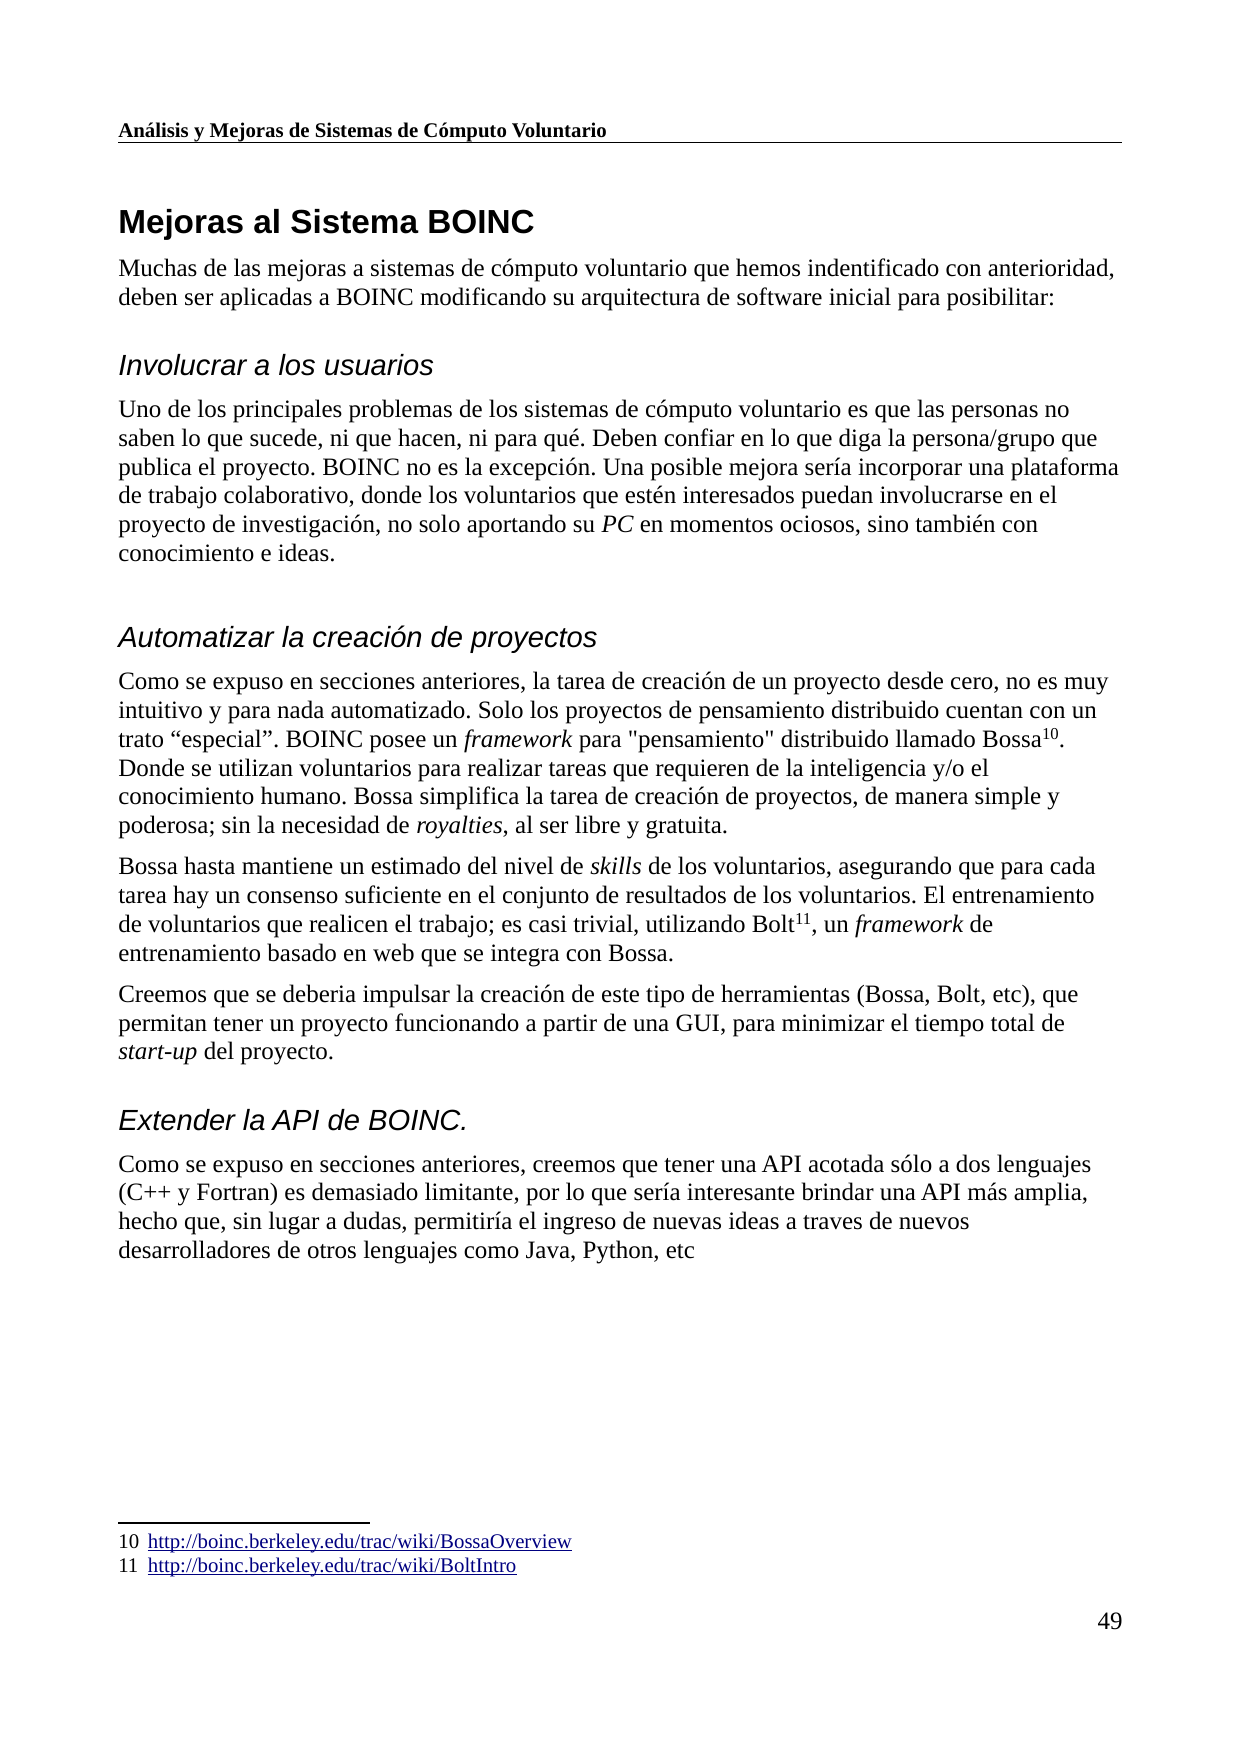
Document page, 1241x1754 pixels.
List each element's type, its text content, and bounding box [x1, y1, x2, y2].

text Uno de los principales problemas de los sistemas de cómputo voluntario es que las personas no saben lo que sucede, ni que hacen, ni para qué. Deben confiar en lo que diga la persona/grupo que publica el proyecto. BOINC no es la excepción. Una posible mejora sería incorporar una plataforma de trabajo colaborativo, donde los voluntarios que estén interesados puedan involucrarse en el proyecto de investigación, no solo aportando su PC en momentos ociosos, sino también con conocimiento e ideas. [118, 394, 1122, 567]
subtitle Involucrar a los usuarios [118, 348, 1122, 382]
text Como se expuso en secciones anteriores, creemos que tener una API acotada sólo a dos lenguajes (C++ y Fortran) es demasiado limitante, por lo que sería interesante brindar una API más amplia, hecho que, sin lugar a dudas, permitiría el ingreso de nuevas ideas a traves de nuevos desarrolladores de otros lenguajes como Java, Python, etc [118, 1149, 1122, 1264]
text Creemos que se deberia impulsar la creación de este tipo de herramientas (Bossa, Bolt, etc), que permitan tener un proyecto funcionando a partir de una GUI, para minimizar el tiempo total de start-up del proyecto. [118, 979, 1122, 1065]
subtitle Extender la API de BOINC. [118, 1103, 1122, 1136]
subtitle Mejoras al Sistema BOINC [118, 202, 1122, 241]
text Bossa hasta mantiene un estimado del nivel de skills de los voluntarios, asegurando que para cada tarea hay un consenso suficiente en el conjunto de resultados de los voluntarios. El entrenamiento de voluntarios que realicen el trabajo; es casi trivial, utilizando Bolt, un framework de entrenamiento basado en web que se integra con Bossa. [118, 851, 1122, 966]
text http://boinc.berkeley.edu/trac/wiki/BoltIntro [118, 1553, 1122, 1577]
subtitle Automatizar la creación de proyectos [118, 620, 1122, 654]
text http://boinc.berkeley.edu/trac/wiki/BossaOverview [118, 1529, 1122, 1553]
text Como se expuso en secciones anteriores, la tarea de creación de un proyecto desde cero, no es muy intuitivo y para nada automatizado. Solo los proyectos de pensamiento distribuido cuentan con un trato “especial”. BOINC posee un framework para "pensamiento" distribuido llamado Bossa. Donde se utilizan voluntarios para realizar tareas que requieren de la inteligencia y/o el conocimiento humano. Bossa simplifica la tarea de creación de proyectos, de manera simple y poderosa; sin la necesidad de royalties, al ser libre y gratuita. [118, 666, 1122, 839]
text Muchas de las mejoras a sistemas de cómputo voluntario que hemos indentificado con anterioridad, deben ser aplicadas a BOINC modificando su arquitectura de software inicial para posibilitar: [118, 253, 1122, 311]
